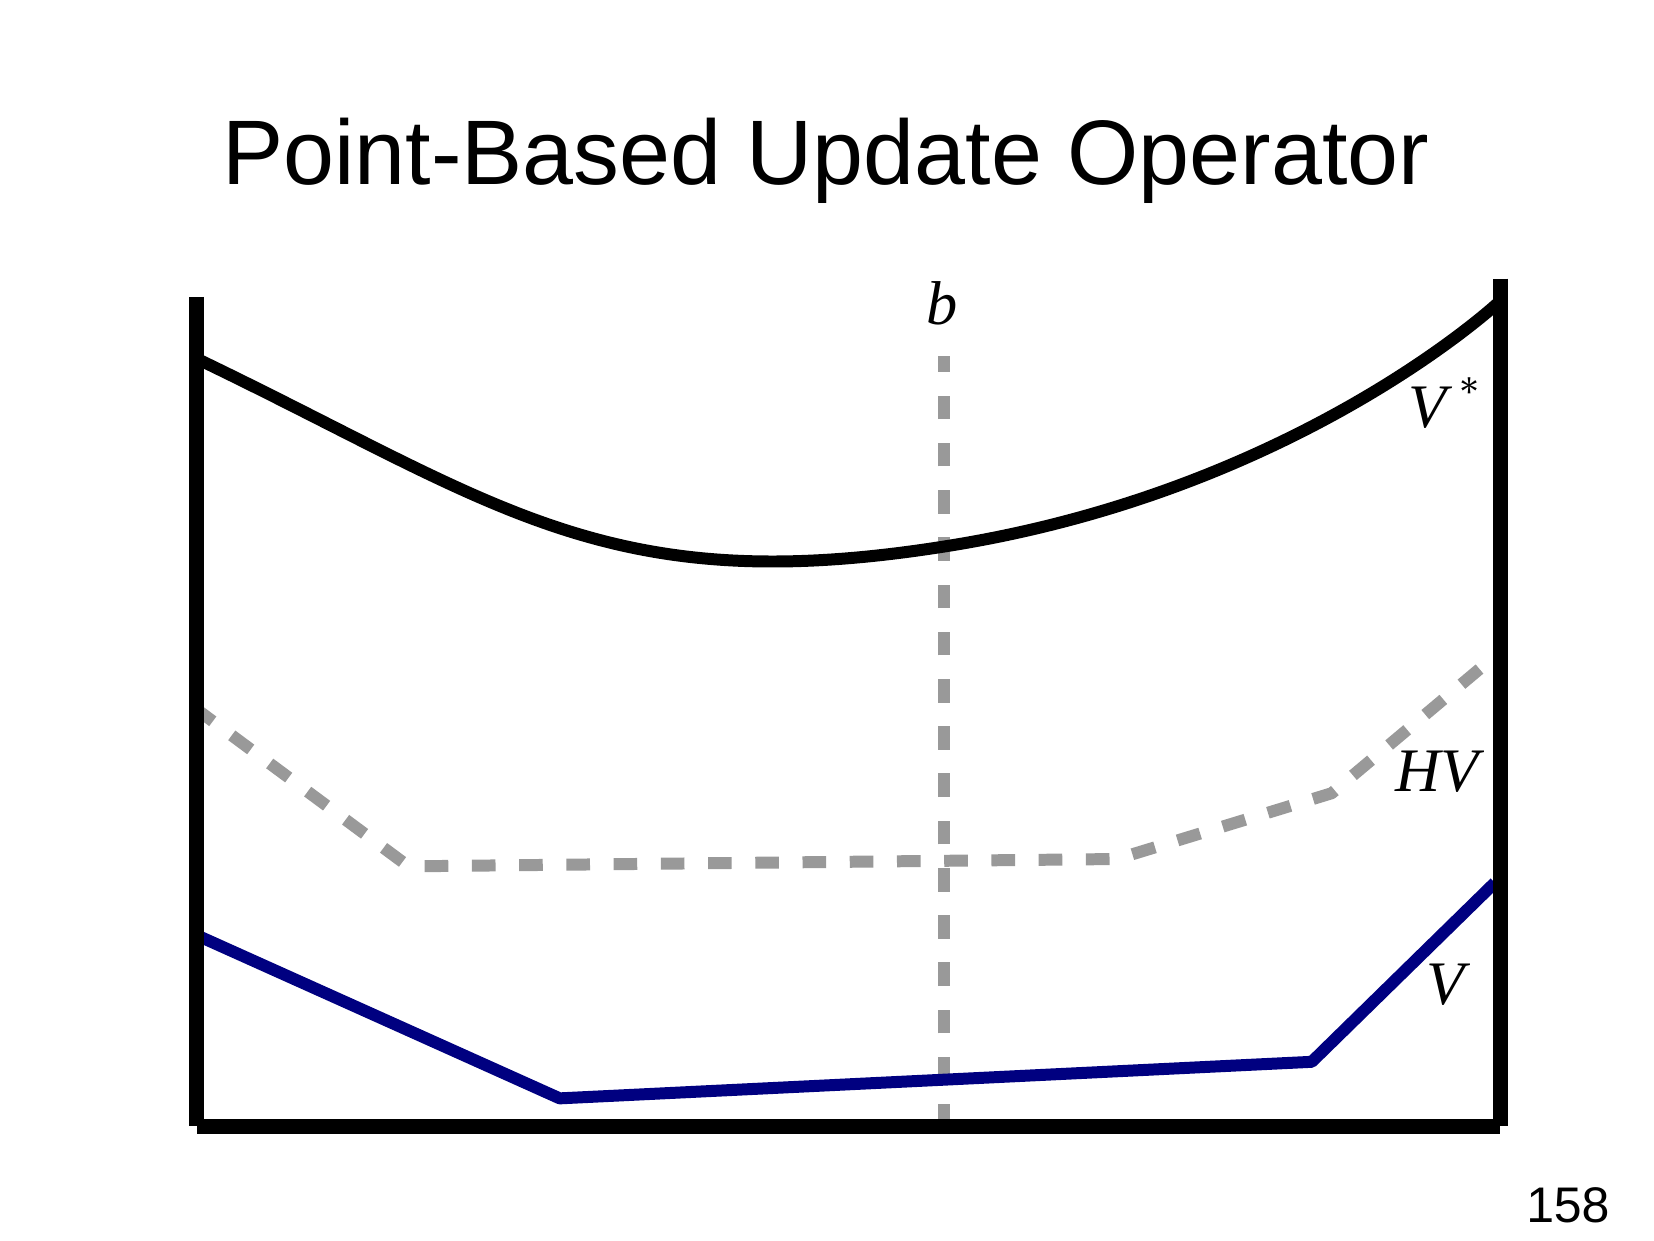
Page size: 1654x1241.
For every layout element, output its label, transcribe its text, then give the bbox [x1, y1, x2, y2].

chart [1384, 735, 1484, 805]
chart [918, 269, 963, 338]
chart [1402, 363, 1489, 442]
chart [1420, 948, 1470, 1017]
title Point-Based Update Operator [82, 49, 1571, 257]
